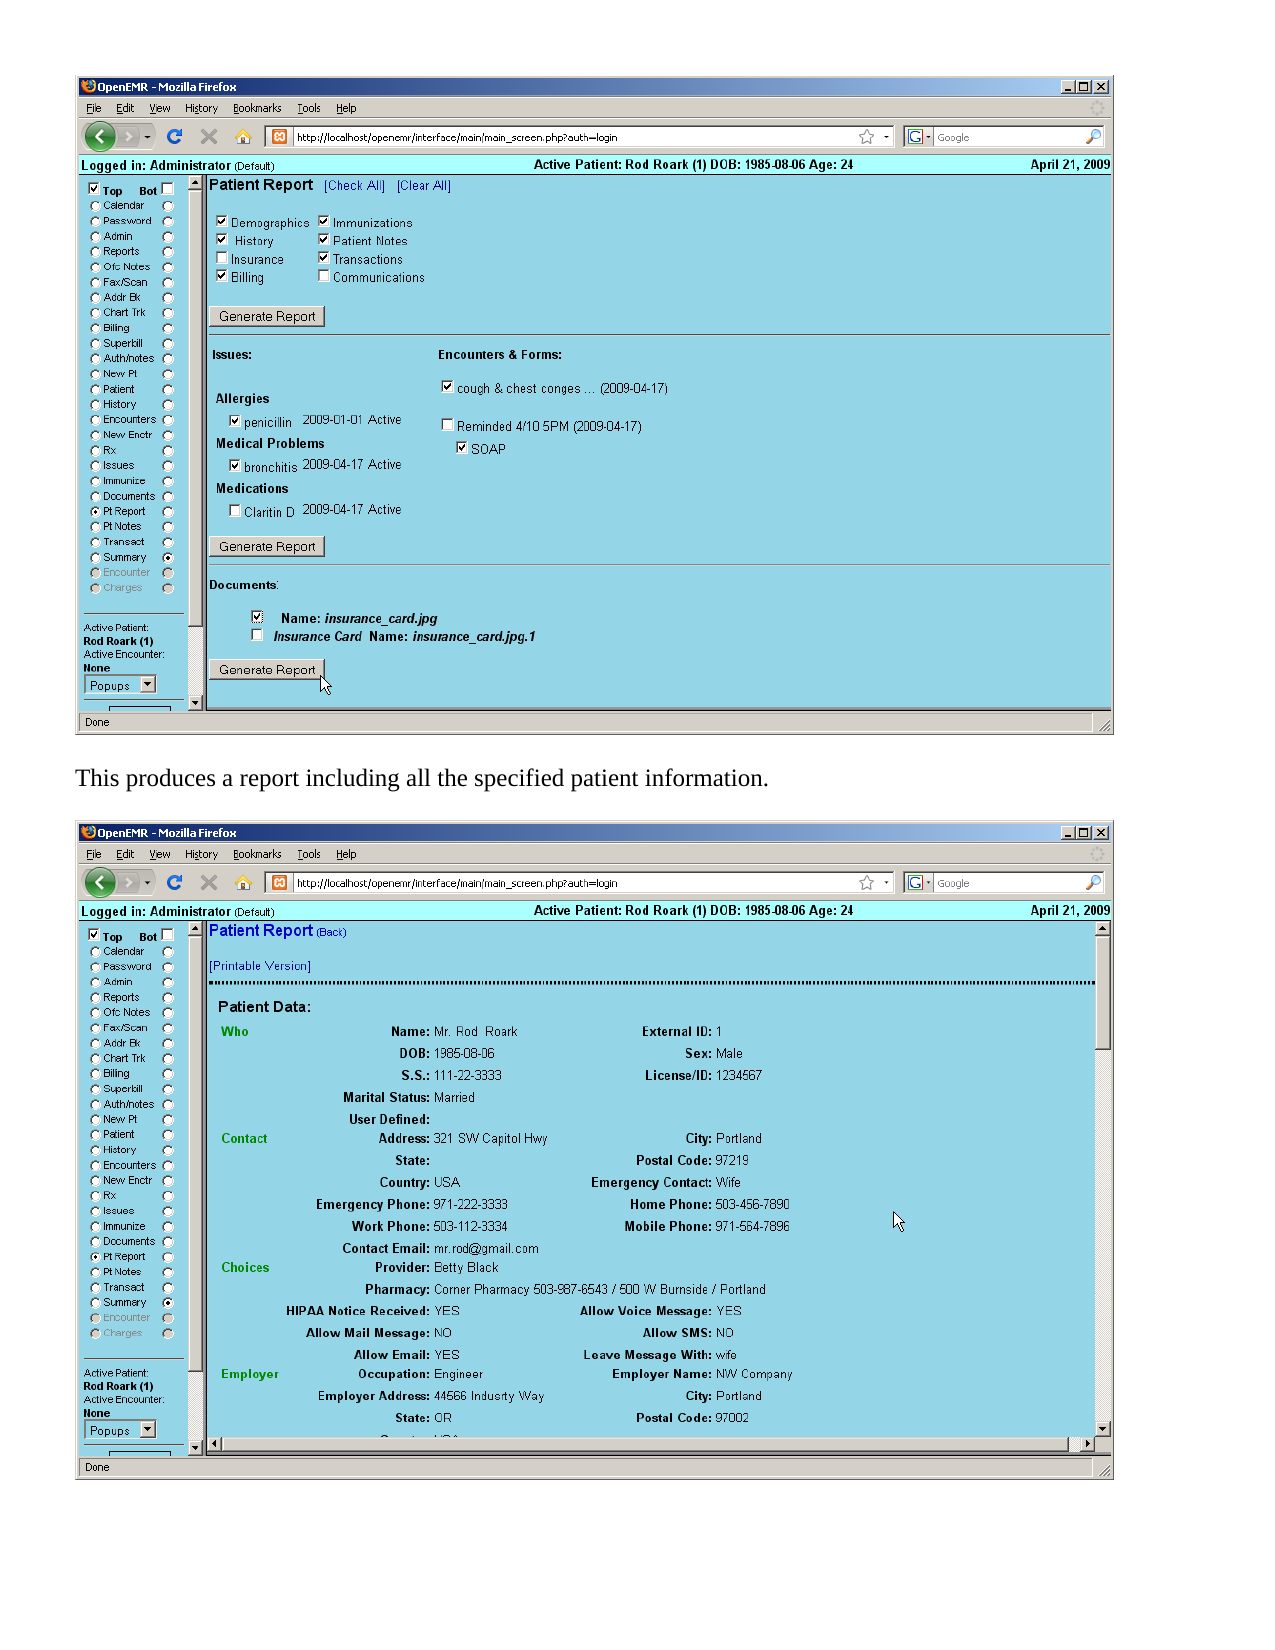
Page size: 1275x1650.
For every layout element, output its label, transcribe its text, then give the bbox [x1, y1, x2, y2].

text This produces a report including all the specified patient information. [75, 763, 1200, 792]
picture [75, 820, 1114, 1480]
picture [75, 75, 1114, 735]
